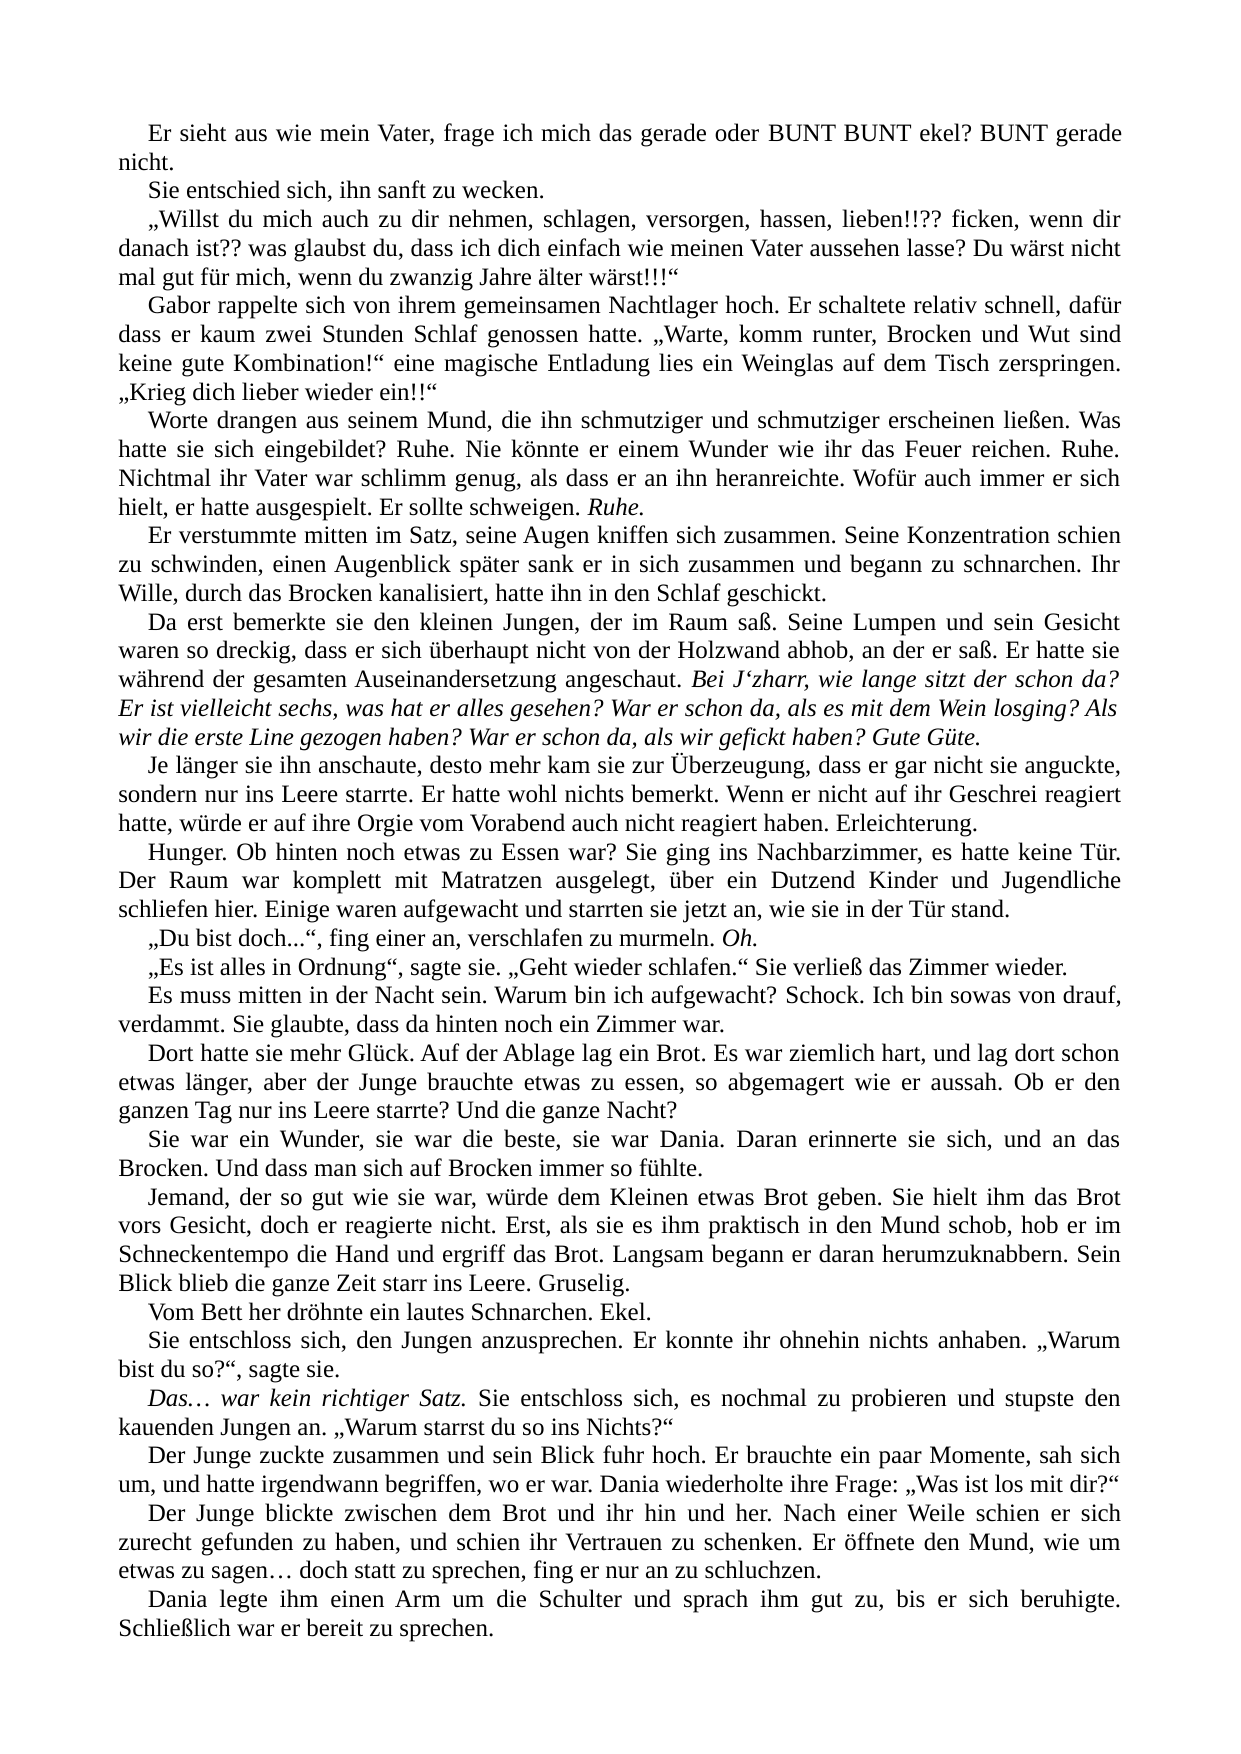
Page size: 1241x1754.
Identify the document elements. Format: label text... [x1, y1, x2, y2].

text Dort hatte sie mehr Glück. Auf der Ablage lag ein Brot. Es war ziemlich hart, und lag dort schon etwas länger, aber der Junge brauchte etwas zu essen, so abgemagert wie er aussah. Ob er den ganzen Tag nur ins Leere starrte? Und die ganze Nacht? [118, 1038, 1122, 1124]
text Er verstummte mitten im Satz, seine Augen kniffen sich zusammen. Seine Konzentration schien zu schwinden, einen Augenblick später sank er in sich zusammen und begann zu schnarchen. Ihr Wille, durch das Brocken kanalisiert, hatte ihn in den Schlaf geschickt. [118, 521, 1122, 607]
text Vom Bett her dröhnte ein lautes Schnarchen. Ekel. [118, 1297, 1122, 1326]
text Gabor rappelte sich von ihrem gemeinsamen Nachtlager hoch. Er schaltete relativ schnell, dafür dass er kaum zwei Stunden Schlaf genossen hatte. „Warte, komm runter, Brocken und Wut sind keine gute Kombination!“ eine magische Entladung lies ein Weinglas auf dem Tisch zerspringen. „Krieg dich lieber wieder ein!!“ [118, 291, 1122, 406]
text Er sieht aus wie mein Vater, frage ich mich das gerade oder BUNT BUNT ekel? BUNT gerade nicht. [118, 118, 1122, 176]
text Dania legte ihm einen Arm um die Schulter und sprach ihm gut zu, bis er sich beruhigte. Schließlich war er bereit zu sprechen. [118, 1584, 1122, 1642]
text Je länger sie ihn anschaute, desto mehr kam sie zur Überzeugung, dass er gar nicht sie anguckte, sondern nur ins Leere starrte. Er hatte wohl nichts bemerkt. Wenn er nicht auf ihr Geschrei reagiert hatte, würde er auf ihre Orgie vom Vorabend auch nicht reagiert haben. Erleichterung. [118, 751, 1122, 837]
text „Willst du mich auch zu dir nehmen, schlagen, versorgen, hassen, lieben!!?? ficken, wenn dir danach ist?? was glaubst du, dass ich dich einfach wie meinen Vater aussehen lasse? Du wärst nicht mal gut für mich, wenn du zwanzig Jahre älter wärst!!!“ [118, 204, 1122, 291]
text Das… war kein richtiger Satz. Sie entschloss sich, es nochmal zu probieren und stupste den kauenden Jungen an. „Warum starrst du so ins Nichts?“ [118, 1383, 1122, 1441]
text Sie war ein Wunder, sie war die beste, sie war Dania. Daran erinnerte sie sich, und an das Brocken. Und dass man sich auf Brocken immer so fühlte. [118, 1124, 1122, 1182]
text Der Junge blickte zwischen dem Brot und ihr hin und her. Nach einer Weile schien er sich zurecht gefunden zu haben, und schien ihr Vertrauen zu schenken. Er öffnete den Mund, wie um etwas zu sagen… doch statt zu sprechen, fing er nur an zu schluchzen. [118, 1498, 1122, 1584]
text Worte drangen aus seinem Mund, die ihn schmutziger und schmutziger erscheinen ließen. Was hatte sie sich eingebildet? Ruhe. Nie könnte er einem Wunder wie ihr das Feuer reichen. Ruhe. Nichtmal ihr Vater war schlimm genug, als dass er an ihn heranreichte. Wofür auch immer er sich hielt, er hatte ausgespielt. Er sollte schweigen. Ruhe. [118, 406, 1122, 521]
text Jemand, der so gut wie sie war, würde dem Kleinen etwas Brot geben. Sie hielt ihm das Brot vors Gesicht, doch er reagierte nicht. Erst, als sie es ihm praktisch in den Mund schob, hob er im Schneckentempo die Hand und ergriff das Brot. Langsam begann er daran herumzuknabbern. Sein Blick blieb die ganze Zeit starr ins Leere. Gruselig. [118, 1182, 1122, 1297]
text Es muss mitten in der Nacht sein. Warum bin ich aufgewacht? Schock. Ich bin sowas von drauf, verdammt. Sie glaubte, dass da hinten noch ein Zimmer war. [118, 981, 1122, 1038]
text „Es ist alles in Ordnung“, sagte sie. „Geht wieder schlafen.“ Sie verließ das Zimmer wieder. [118, 952, 1122, 981]
text Hunger. Ob hinten noch etwas zu Essen war? Sie ging ins Nachbarzimmer, es hatte keine Tür. Der Raum war komplett mit Matratzen ausgelegt, über ein Dutzend Kinder und Jugendliche schliefen hier. Einige waren aufgewacht und starrten sie jetzt an, wie sie in der Tür stand. [118, 837, 1122, 923]
text Sie entschloss sich, den Jungen anzusprechen. Er konnte ihr ohnehin nichts anhaben. „Warum bist du so?“, sagte sie. [118, 1326, 1122, 1383]
text Der Junge zuckte zusammen und sein Blick fuhr hoch. Er brauchte ein paar Momente, sah sich um, und hatte irgendwann begriffen, wo er war. Dania wiederholte ihre Frage: „Was ist los mit dir?“ [118, 1441, 1122, 1498]
text „Du bist doch...“, fing einer an, verschlafen zu murmeln. Oh. [118, 923, 1122, 952]
text Sie entschied sich, ihn sanft zu wecken. [118, 176, 1122, 204]
text Da erst bemerkte sie den kleinen Jungen, der im Raum saß. Seine Lumpen und sein Gesicht waren so dreckig, dass er sich überhaupt nicht von der Holzwand abhob, an der er saß. Er hatte sie während der gesamten Auseinandersetzung angeschaut. Bei J‘zharr, wie lange sitzt der schon da? Er ist vielleicht sechs, was hat er alles gesehen? War er schon da, als es mit dem Wein losging? Als wir die erste Line gezogen haben? War er schon da, als wir gefickt haben? Gute Güte. [118, 607, 1122, 751]
